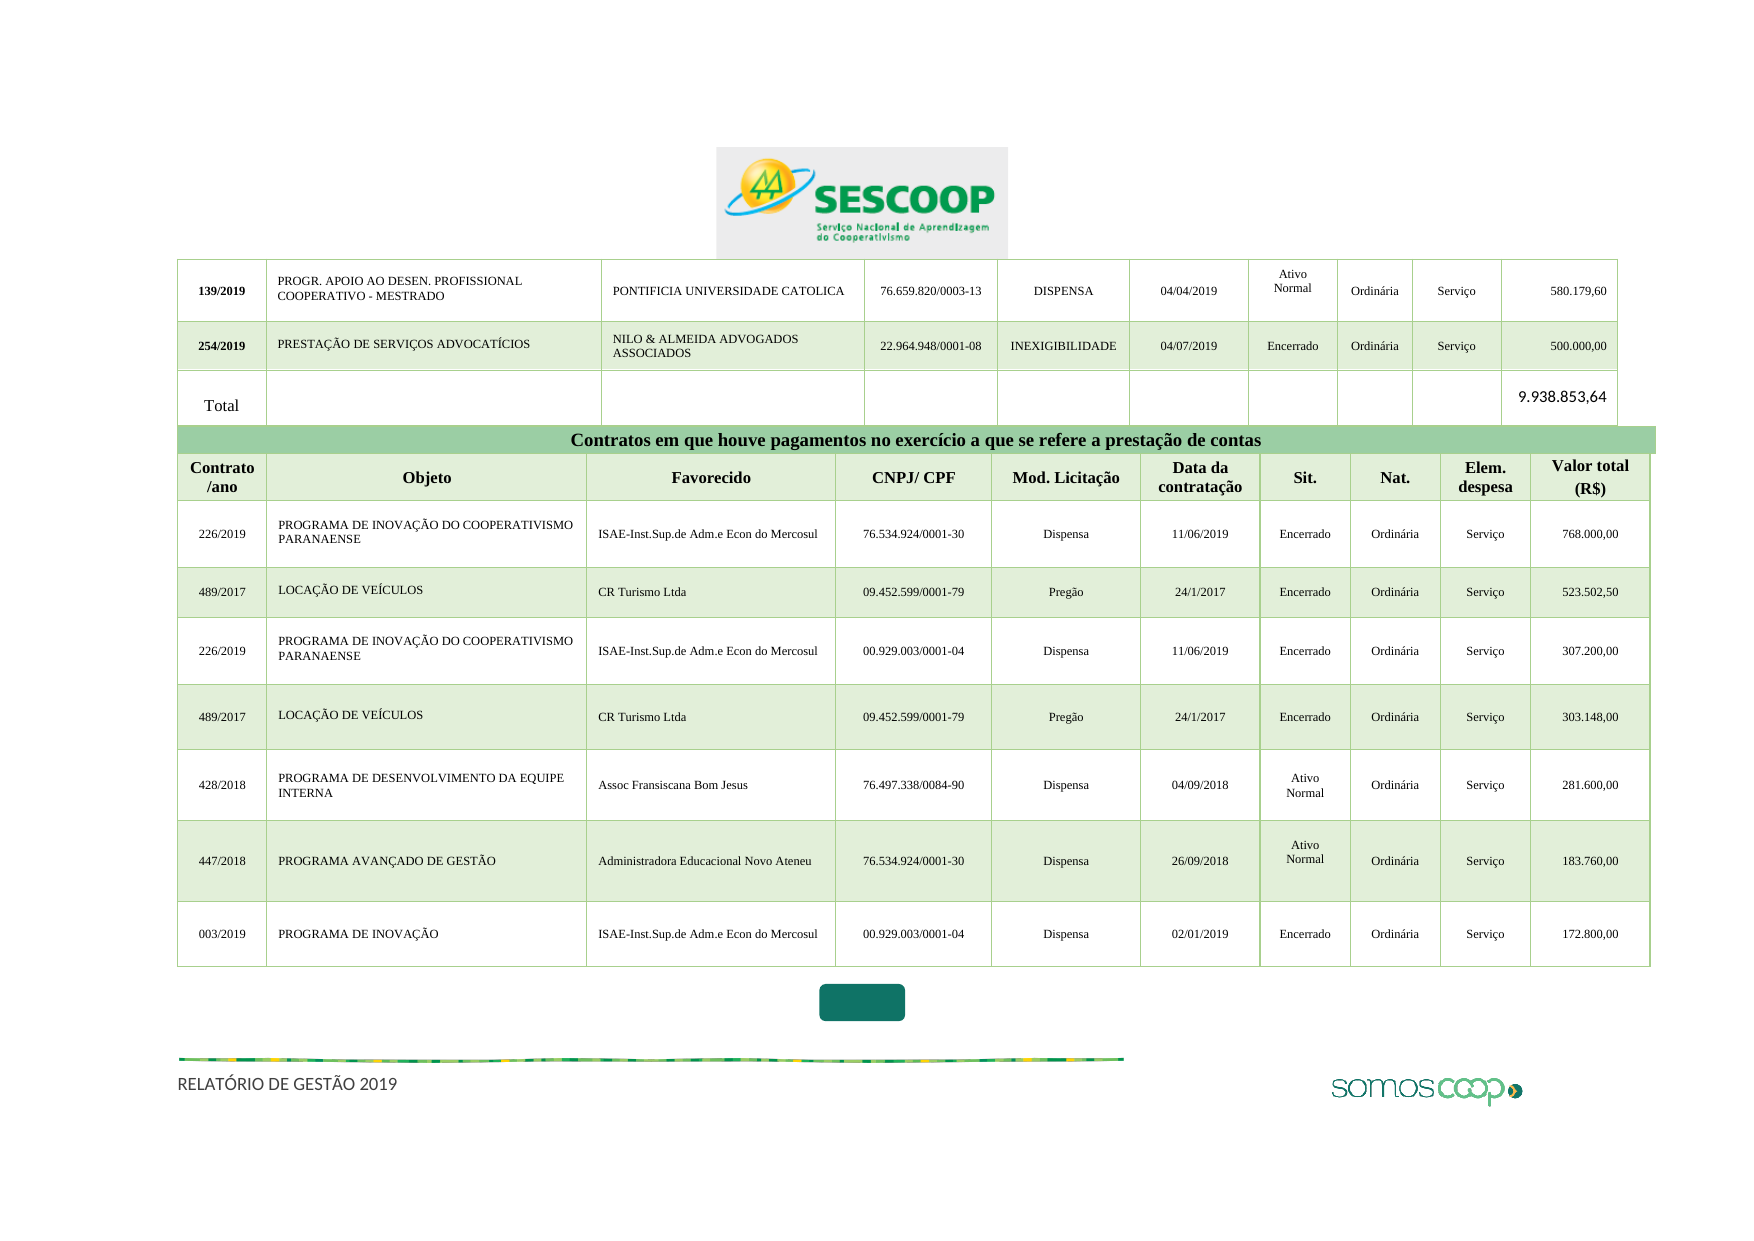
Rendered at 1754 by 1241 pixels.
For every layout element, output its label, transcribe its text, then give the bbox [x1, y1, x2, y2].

table_cell [1618, 259, 1623, 321]
table_cell 307.200,00 [1531, 618, 1649, 683]
table_cell [1618, 321, 1623, 369]
table_cell 09.452.599/0001-79 [836, 568, 991, 617]
table_cell [1651, 749, 1655, 820]
table_cell 76.659.820/0003-13 [865, 260, 997, 321]
table_cell Ordinária [1351, 821, 1440, 901]
table_cell Encerrado [1261, 902, 1350, 966]
table_cell CR Turismo Ltda [587, 568, 835, 617]
table_cell Ativo Normal [1261, 750, 1350, 820]
table_cell [1130, 371, 1248, 425]
table_cell INEXIGIBILIDADE [998, 322, 1129, 369]
table_cell Ordinária [1351, 750, 1440, 820]
table_cell Encerrado [1261, 568, 1350, 617]
table_cell [1651, 901, 1655, 966]
table_cell Ordinária [1351, 568, 1440, 617]
table_cell CNPJ/ CPF [836, 454, 991, 500]
table_cell Serviço [1441, 902, 1530, 966]
table_cell 003/2019 [178, 902, 266, 966]
table_cell 139/2019 [178, 260, 266, 321]
table_cell 226/2019 [178, 618, 266, 683]
table_cell Dispensa [992, 902, 1140, 966]
table_cell PROGRAMA DE INOVAÇÃO DO COOPERATIVISMO PARANAENSE [267, 501, 586, 567]
table_cell DISPENSA [998, 260, 1129, 321]
table_cell 768.000,00 [1531, 501, 1649, 567]
table_cell 76.497.338/0084-90 [836, 750, 991, 820]
table_cell Serviço [1441, 750, 1530, 820]
table_cell [1249, 371, 1337, 425]
table_cell Total [178, 371, 266, 425]
table_cell [602, 371, 864, 425]
table_cell Valor total (R$) [1531, 454, 1649, 500]
table_cell 489/2017 [178, 568, 266, 617]
table_cell 11/06/2019 [1141, 501, 1259, 567]
table_cell 183.760,00 [1531, 821, 1649, 901]
table_cell [1651, 500, 1655, 567]
table_cell Encerrado [1261, 501, 1350, 567]
table_cell Administradora Educacional Novo Ateneu [587, 821, 835, 901]
table_cell Serviço [1441, 501, 1530, 567]
table_cell Ordinária [1351, 685, 1440, 749]
table_cell ISAE-Inst.Sup.de Adm.e Econ do Mercosul [587, 902, 835, 966]
table_cell Serviço [1413, 260, 1501, 321]
table_cell 02/01/2019 [1141, 902, 1259, 966]
table_cell Encerrado [1249, 322, 1337, 369]
table_cell 11/06/2019 [1141, 618, 1259, 683]
table_cell 76.534.924/0001-30 [836, 501, 991, 567]
table_cell LOCAÇÃO DE VEÍCULOS [267, 568, 586, 617]
table_cell Dispensa [992, 821, 1140, 901]
table_cell Assoc Fransiscana Bom Jesus [587, 750, 835, 820]
table_cell Ativo Normal [1261, 821, 1350, 901]
table_cell 172.800,00 [1531, 902, 1649, 966]
table_cell [998, 371, 1129, 425]
table_cell Favorecido [587, 454, 835, 500]
table_cell Data da contratação [1141, 454, 1259, 500]
table_cell Elem. despesa [1441, 454, 1530, 500]
table_cell [1651, 617, 1655, 683]
table_cell 303.148,00 [1531, 685, 1649, 749]
table_cell [865, 371, 997, 425]
table_cell 09.452.599/0001-79 [836, 685, 991, 749]
table_cell Dispensa [992, 750, 1140, 820]
table_cell 9.938.853,64 [1502, 371, 1617, 425]
table_cell Objeto [267, 454, 586, 500]
table_header Contratos em que houve pagamentos no exercício a que se refere a prestação de contas [178, 427, 1655, 453]
table_cell 489/2017 [178, 685, 266, 749]
table_cell 76.534.924/0001-30 [836, 821, 991, 901]
table_cell Dispensa [992, 618, 1140, 683]
table_cell 523.502,50 [1531, 568, 1649, 617]
table_cell PONTIFICIA UNIVERSIDADE CATOLICA [602, 260, 864, 321]
table_cell NILO & ALMEIDA ADVOGADOS ASSOCIADOS [602, 322, 864, 369]
table_cell [1651, 684, 1655, 749]
table_cell Sit. [1261, 454, 1350, 500]
table_cell Serviço [1441, 568, 1530, 617]
table_cell 00.929.003/0001-04 [836, 618, 991, 683]
table_cell [1338, 371, 1412, 425]
table_cell PROGRAMA DE DESENVOLVIMENTO DA EQUIPE INTERNA [267, 750, 586, 820]
table_cell 447/2018 [178, 821, 266, 901]
table_cell Mod. Licitação [992, 454, 1140, 500]
table_cell 04/07/2019 [1130, 322, 1248, 369]
table_cell Encerrado [1261, 685, 1350, 749]
table_cell Ordinária [1351, 501, 1440, 567]
table_cell Serviço [1441, 821, 1530, 901]
table_cell LOCAÇÃO DE VEÍCULOS [267, 685, 586, 749]
table_cell CR Turismo Ltda [587, 685, 835, 749]
table_cell 04/04/2019 [1130, 260, 1248, 321]
table_cell [1618, 370, 1623, 425]
table_cell Nat. [1351, 454, 1440, 500]
table_cell [1651, 820, 1655, 901]
table_cell PRESTAÇÃO DE SERVIÇOS ADVOCATÍCIOS [267, 322, 601, 369]
table_cell 281.600,00 [1531, 750, 1649, 820]
table_cell PROGRAMA DE INOVAÇÃO [267, 902, 586, 966]
table_cell Ativo Normal [1249, 260, 1337, 321]
table_cell Pregão [992, 685, 1140, 749]
table_cell PROGRAMA DE INOVAÇÃO DO COOPERATIVISMO PARANAENSE [267, 618, 586, 683]
table_cell Serviço [1413, 322, 1501, 369]
table_cell Dispensa [992, 501, 1140, 567]
table_cell Ordinária [1351, 902, 1440, 966]
table_cell Ordinária [1351, 618, 1440, 683]
table_cell 254/2019 [178, 322, 266, 369]
table_cell 428/2018 [178, 750, 266, 820]
table_cell Pregão [992, 568, 1140, 617]
table_cell Contrato/ano [178, 454, 266, 500]
table_cell 24/1/2017 [1141, 685, 1259, 749]
table_cell PROGRAMA AVANÇADO DE GESTÃO [267, 821, 586, 901]
table_cell [1413, 371, 1501, 425]
table_cell [1651, 567, 1655, 617]
table_cell [1651, 454, 1655, 500]
table_cell 24/1/2017 [1141, 568, 1259, 617]
table_cell Encerrado [1261, 618, 1350, 683]
table_cell Serviço [1441, 685, 1530, 749]
table_cell Serviço [1441, 618, 1530, 683]
table_cell 04/09/2018 [1141, 750, 1259, 820]
table_cell ISAE-Inst.Sup.de Adm.e Econ do Mercosul [587, 618, 835, 683]
table_cell Ordinária [1338, 260, 1412, 321]
table_cell ISAE-Inst.Sup.de Adm.e Econ do Mercosul [587, 501, 835, 567]
table_cell 26/09/2018 [1141, 821, 1259, 901]
table_cell [267, 371, 601, 425]
table_cell Ordinária [1338, 322, 1412, 369]
table_cell 580.179,60 [1502, 260, 1617, 321]
table_cell 500.000,00 [1502, 322, 1617, 369]
table_cell 226/2019 [178, 501, 266, 567]
table_cell 22.964.948/0001-08 [865, 322, 997, 369]
table_cell 00.929.003/0001-04 [836, 902, 991, 966]
table_cell PROGR. APOIO AO DESEN. PROFISSIONAL COOPERATIVO - MESTRADO [267, 260, 601, 321]
